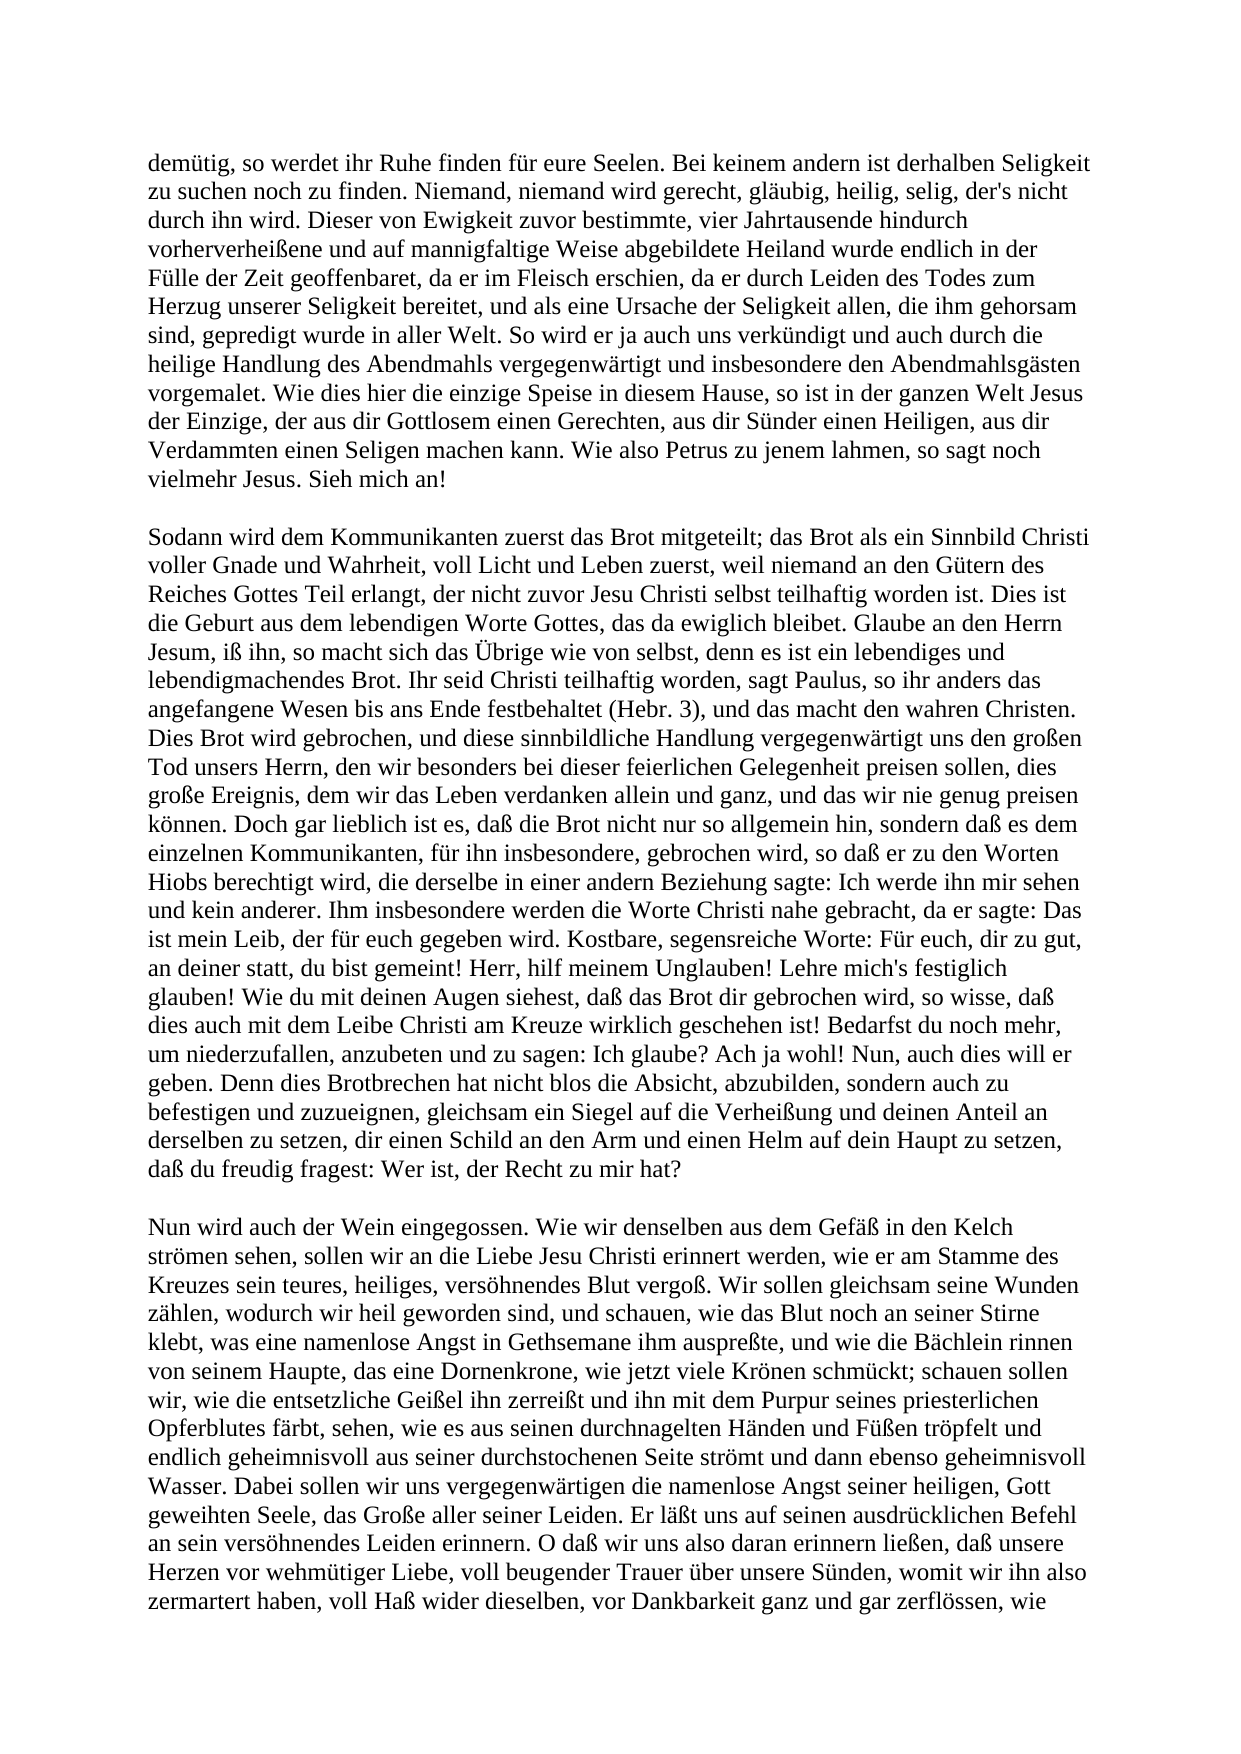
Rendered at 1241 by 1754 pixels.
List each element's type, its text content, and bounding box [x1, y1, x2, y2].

text demütig, so werdet ihr Ruhe finden für eure Seelen. Bei keinem andern ist derhalben Seligkeit zu suchen noch zu finden. Niemand, niemand wird gerecht, gläubig, heilig, selig, der's nicht durch ihn wird. Dieser von Ewigkeit zuvor bestimmte, vier Jahrtausende hindurch vorherverheißene und auf mannigfaltige Weise abgebildete Heiland wurde endlich in der Fülle der Zeit geoffenbaret, da er im Fleisch erschien, da er durch Leiden des Todes zum Herzug unserer Seligkeit bereitet, und als eine Ursache der Seligkeit allen, die ihm gehorsam sind, gepredigt wurde in aller Welt. So wird er ja auch uns verkündigt und auch durch die heilige Handlung des Abendmahls vergegenwärtigt und insbesondere den Abendmahlsgästen vorgemalet. Wie dies hier die einzige Speise in diesem Hause, so ist in der ganzen Welt Jesus der Einzige, der aus dir Gottlosem einen Gerechten, aus dir Sünder einen Heiligen, aus dir Verdammten einen Seligen machen kann. Wie also Petrus zu jenem lahmen, so sagt noch vielmehr Jesus. Sieh mich an! [148, 148, 1093, 493]
text Nun wird auch der Wein eingegossen. Wie wir denselben aus dem Gefäß in den Kelch strömen sehen, sollen wir an die Liebe Jesu Christi erinnert werden, wie er am Stamme des Kreuzes sein teures, heiliges, versöhnendes Blut vergoß. Wir sollen gleichsam seine Wunden zählen, wodurch wir heil geworden sind, und schauen, wie das Blut noch an seiner Stirne klebt, was eine namenlose Angst in Gethsemane ihm auspreßte, und wie die Bächlein rinnen von seinem Haupte, das eine Dornenkrone, wie jetzt viele Krönen schmückt; schauen sollen wir, wie die entsetzliche Geißel ihn zerreißt und ihn mit dem Purpur seines priesterlichen Opferblutes färbt, sehen, wie es aus seinen durchnagelten Händen und Füßen tröpfelt und endlich geheimnisvoll aus seiner durchstochenen Seite strömt und dann ebenso geheimnisvoll Wasser. Dabei sollen wir uns vergegenwärtigen die namenlose Angst seiner heiligen, Gott geweihten Seele, das Große aller seiner Leiden. Er läßt uns auf seinen ausdrücklichen Befehl an sein versöhnendes Leiden erinnern. O daß wir uns also daran erinnern ließen, daß unsere Herzen vor wehmütiger Liebe, voll beugender Trauer über unsere Sünden, womit wir ihn also zermartert haben, voll Haß wider dieselben, vor Dankbarkeit ganz und gar zerflössen, wie [148, 1212, 1093, 1615]
text Sodann wird dem Kommunikanten zuerst das Brot mitgeteilt; das Brot als ein Sinnbild Christi voller Gnade und Wahrheit, voll Licht und Leben zuerst, weil niemand an den Gütern des Reiches Gottes Teil erlangt, der nicht zuvor Jesu Christi selbst teilhaftig worden ist. Dies ist die Geburt aus dem lebendigen Worte Gottes, das da ewiglich bleibet. Glaube an den Herrn Jesum, iß ihn, so macht sich das Übrige wie von selbst, denn es ist ein lebendiges und lebendigmachendes Brot. Ihr seid Christi teilhaftig worden, sagt Paulus, so ihr anders das angefangene Wesen bis ans Ende festbehaltet (Hebr. 3), und das macht den wahren Christen. Dies Brot wird gebrochen, und diese sinnbildliche Handlung vergegenwärtigt uns den großen Tod unsers Herrn, den wir besonders bei dieser feierlichen Gelegenheit preisen sollen, dies große Ereignis, dem wir das Leben verdanken allein und ganz, und das wir nie genug preisen können. Doch gar lieblich ist es, daß die Brot nicht nur so allgemein hin, sondern daß es dem einzelnen Kommunikanten, für ihn insbesondere, gebrochen wird, so daß er zu den Worten Hiobs berechtigt wird, die derselbe in einer andern Beziehung sagte: Ich werde ihn mir sehen und kein anderer. Ihm insbesondere werden die Worte Christi nahe gebracht, da er sagte: Das ist mein Leib, der für euch gegeben wird. Kostbare, segensreiche Worte: Für euch, dir zu gut, an deiner statt, du bist gemeint! Herr, hilf meinem Unglauben! Lehre mich's festiglich glauben! Wie du mit deinen Augen siehest, daß das Brot dir gebrochen wird, so wisse, daß dies auch mit dem Leibe Christi am Kreuze wirklich geschehen ist! Bedarfst du noch mehr, um niederzufallen, anzubeten und zu sagen: Ich glaube? Ach ja wohl! Nun, auch dies will er geben. Denn dies Brotbrechen hat nicht blos die Absicht, abzubilden, sondern auch zu befestigen und zuzueignen, gleichsam ein Siegel auf die Verheißung und deinen Anteil an derselben zu setzen, dir einen Schild an den Arm und einen Helm auf dein Haupt zu setzen, daß du freudig fragest: Wer ist, der Recht zu mir hat? [148, 522, 1093, 1183]
